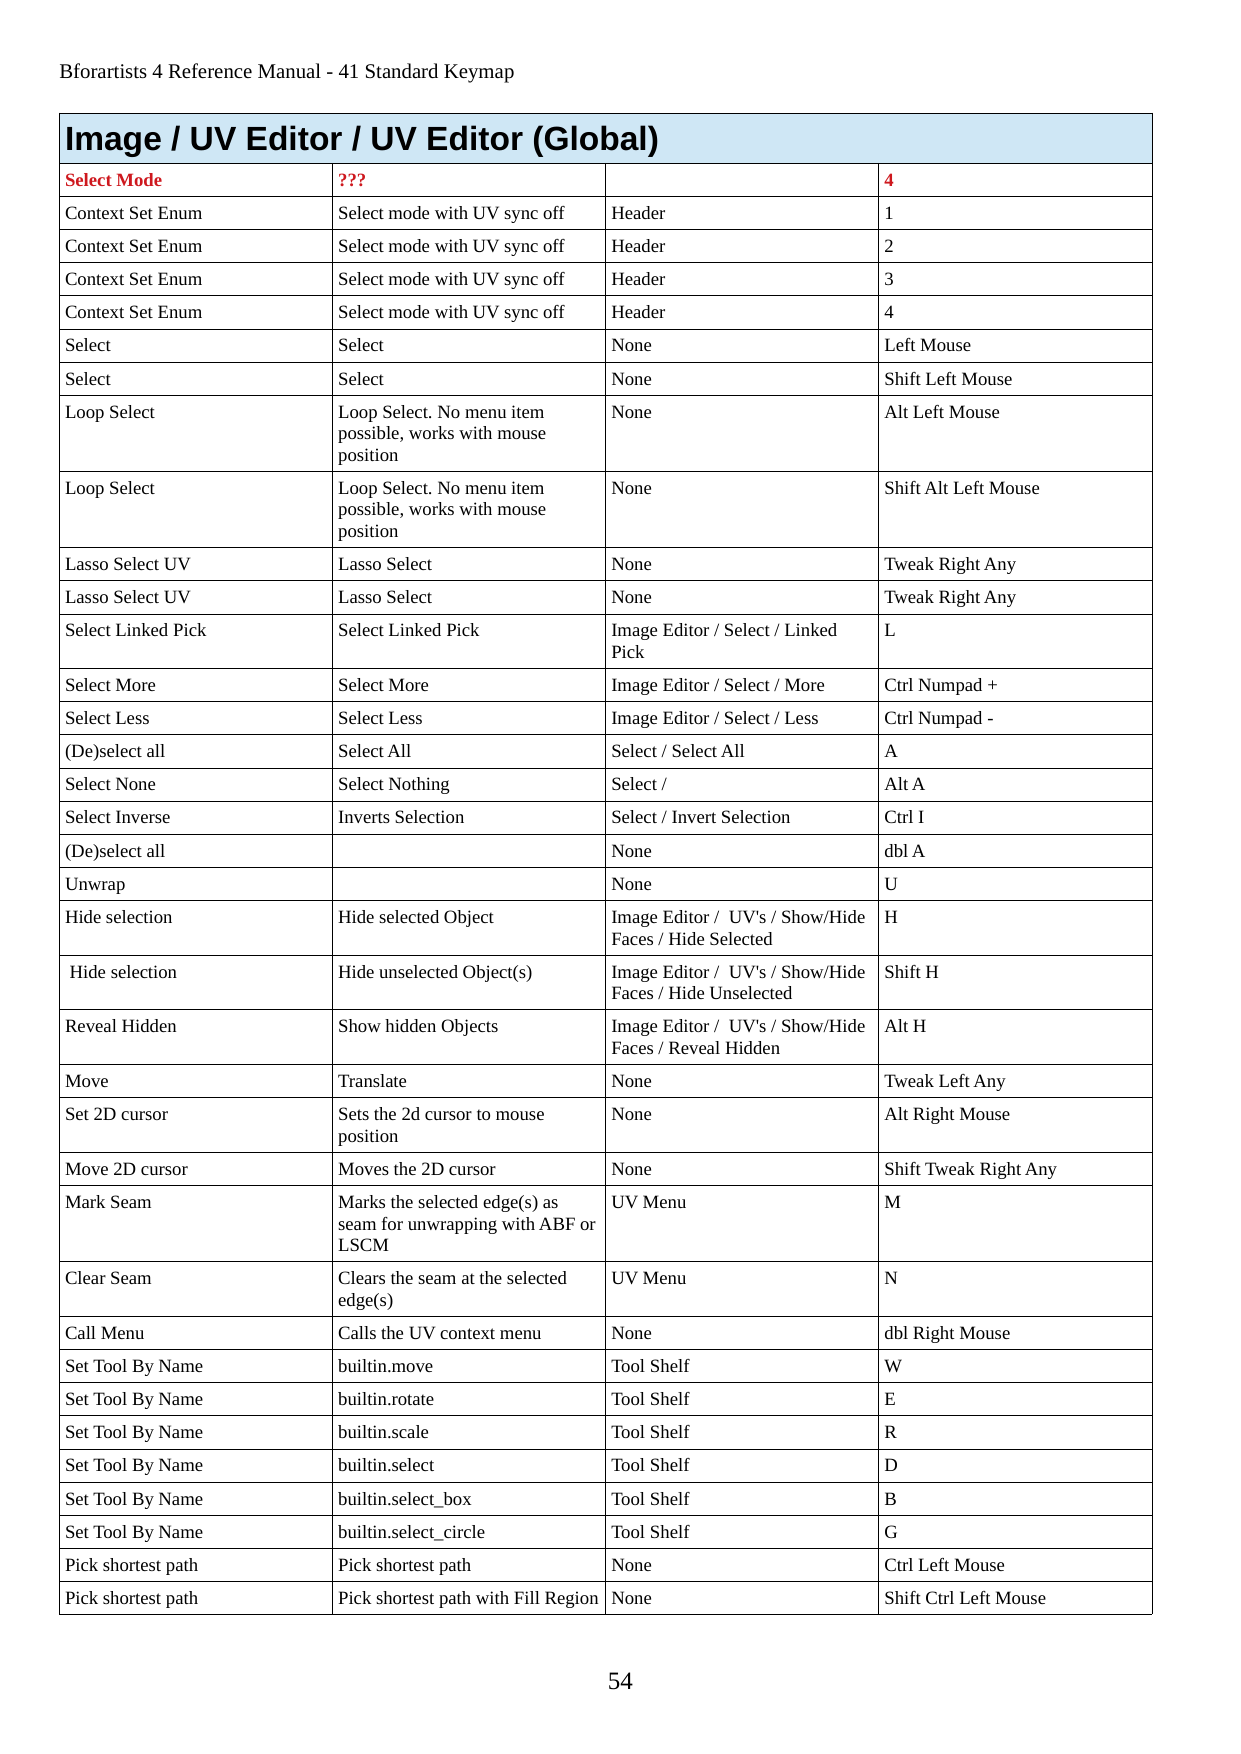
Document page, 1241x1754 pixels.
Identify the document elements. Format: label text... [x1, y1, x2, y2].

table_cell Image Editor / Select / More [606, 669, 878, 701]
table_cell Select / Invert Selection [606, 802, 878, 834]
table_header Image / UV Editor / UV Editor (Global) [60, 114, 1152, 163]
table_cell Tool Shelf [606, 1450, 878, 1482]
table_cell U [879, 868, 1152, 900]
table_cell H [879, 901, 1152, 955]
table_cell Select / Select All [606, 735, 878, 767]
table_cell Hide selection [60, 956, 332, 1009]
table_cell Tool Shelf [606, 1516, 878, 1548]
table_cell (De)select all [60, 835, 332, 867]
table_cell Mark Seam [60, 1186, 332, 1261]
table_cell builtin.select_box [333, 1483, 605, 1515]
table_cell Select Nothing [333, 769, 605, 801]
table_cell Clears the seam at the selected edge(s) [333, 1262, 605, 1316]
table_cell Set Tool By Name [60, 1516, 332, 1548]
table_cell Select mode with UV sync off [333, 230, 605, 262]
table_cell 3 [879, 263, 1152, 295]
table_cell Pick shortest path [60, 1582, 332, 1614]
table_cell Shift Alt Left Mouse [879, 472, 1152, 547]
table_cell Header [606, 296, 878, 328]
table_cell Context Set Enum [60, 296, 332, 328]
table_cell builtin.scale [333, 1416, 605, 1448]
table_cell 4 [879, 296, 1152, 328]
table_cell Ctrl Left Mouse [879, 1549, 1152, 1581]
table_cell Context Set Enum [60, 197, 332, 229]
table_cell Select Less [333, 702, 605, 734]
table_cell None [606, 1582, 878, 1614]
table_cell Clear Seam [60, 1262, 332, 1316]
table_cell Header [606, 230, 878, 262]
table_cell Select mode with UV sync off [333, 296, 605, 328]
table_cell Reveal Hidden [60, 1010, 332, 1064]
table_cell UV Menu [606, 1186, 878, 1261]
table_cell W [879, 1350, 1152, 1382]
table_cell Set Tool By Name [60, 1450, 332, 1482]
table_cell Select mode with UV sync off [333, 263, 605, 295]
table_cell Calls the UV context menu [333, 1317, 605, 1349]
table_cell Sets the 2d cursor to mouse position [333, 1098, 605, 1152]
table_cell N [879, 1262, 1152, 1316]
table_cell Shift Tweak Right Any [879, 1153, 1152, 1185]
table_cell Inverts Selection [333, 802, 605, 834]
table_cell Moves the 2D cursor [333, 1153, 605, 1185]
table_cell dbl A [879, 835, 1152, 867]
table_cell Select mode with UV sync off [333, 197, 605, 229]
table_cell Alt H [879, 1010, 1152, 1064]
table_cell Lasso Select UV [60, 548, 332, 580]
table_cell 2 [879, 230, 1152, 262]
table_cell Select [333, 363, 605, 395]
table_cell None [606, 330, 878, 362]
table_cell Set Tool By Name [60, 1416, 332, 1448]
table_cell None [606, 1317, 878, 1349]
table_cell [333, 835, 605, 867]
table_cell None [606, 472, 878, 547]
table_cell Loop Select. No menu item possible, works with mouse position [333, 472, 605, 547]
table_cell Image Editor / UV's / Show/Hide Faces / Reveal Hidden [606, 1010, 878, 1064]
table_cell None [606, 581, 878, 613]
table_cell Tool Shelf [606, 1483, 878, 1515]
table_cell Select [60, 363, 332, 395]
table_cell Select Mode [60, 164, 332, 196]
table_cell Select More [60, 669, 332, 701]
table_cell Image Editor / Select / Less [606, 702, 878, 734]
table_cell Ctrl Numpad - [879, 702, 1152, 734]
table_cell Image Editor / UV's / Show/Hide Faces / Hide Selected [606, 901, 878, 955]
table_cell Move [60, 1065, 332, 1097]
table_cell ??? [333, 164, 605, 196]
table_cell None [606, 363, 878, 395]
table_cell None [606, 396, 878, 471]
table_cell Select None [60, 769, 332, 801]
table_cell Tool Shelf [606, 1416, 878, 1448]
table_cell Shift H [879, 956, 1152, 1009]
table_cell M [879, 1186, 1152, 1261]
table_cell Left Mouse [879, 330, 1152, 362]
table_cell builtin.select_circle [333, 1516, 605, 1548]
table_cell Pick shortest path with Fill Region [333, 1582, 605, 1614]
table_cell E [879, 1383, 1152, 1415]
table_cell [333, 868, 605, 900]
table_cell None [606, 1153, 878, 1185]
table_cell Select [333, 330, 605, 362]
table_cell Move 2D cursor [60, 1153, 332, 1185]
table_cell Unwrap [60, 868, 332, 900]
table_cell Loop Select [60, 396, 332, 471]
table_cell Set Tool By Name [60, 1383, 332, 1415]
table_cell R [879, 1416, 1152, 1448]
table_cell None [606, 1549, 878, 1581]
table_cell Select Less [60, 702, 332, 734]
table_cell builtin.rotate [333, 1383, 605, 1415]
table_cell Select Linked Pick [333, 615, 605, 668]
table_cell B [879, 1483, 1152, 1515]
table_cell Tweak Right Any [879, 581, 1152, 613]
table_cell G [879, 1516, 1152, 1548]
table_cell Loop Select [60, 472, 332, 547]
table_cell Hide selected Object [333, 901, 605, 955]
table_cell Lasso Select [333, 581, 605, 613]
table_cell Show hidden Objects [333, 1010, 605, 1064]
table_cell Translate [333, 1065, 605, 1097]
table_cell A [879, 735, 1152, 767]
table_cell Alt Left Mouse [879, 396, 1152, 471]
table_cell Set 2D cursor [60, 1098, 332, 1152]
table_cell [606, 164, 878, 196]
table_cell Ctrl I [879, 802, 1152, 834]
table_cell Loop Select. No menu item possible, works with mouse position [333, 396, 605, 471]
table_cell Pick shortest path [333, 1549, 605, 1581]
table_cell Marks the selected edge(s) as seam for unwrapping with ABF or LSCM [333, 1186, 605, 1261]
table_cell dbl Right Mouse [879, 1317, 1152, 1349]
table_cell Lasso Select UV [60, 581, 332, 613]
table_cell Set Tool By Name [60, 1350, 332, 1382]
table_cell D [879, 1450, 1152, 1482]
table_cell Tweak Left Any [879, 1065, 1152, 1097]
table_cell Call Menu [60, 1317, 332, 1349]
table_cell Select [60, 330, 332, 362]
table_cell Ctrl Numpad + [879, 669, 1152, 701]
table_cell Select All [333, 735, 605, 767]
table_cell Header [606, 197, 878, 229]
table_cell None [606, 1065, 878, 1097]
table_cell Context Set Enum [60, 230, 332, 262]
table_cell Alt Right Mouse [879, 1098, 1152, 1152]
table_cell Tool Shelf [606, 1350, 878, 1382]
table_cell Pick shortest path [60, 1549, 332, 1581]
table_cell Context Set Enum [60, 263, 332, 295]
table_cell UV Menu [606, 1262, 878, 1316]
table_cell Shift Ctrl Left Mouse [879, 1582, 1152, 1614]
table_cell Select Linked Pick [60, 615, 332, 668]
table_cell Image Editor / UV's / Show/Hide Faces / Hide Unselected [606, 956, 878, 1009]
table_cell Header [606, 263, 878, 295]
table_cell Tweak Right Any [879, 548, 1152, 580]
table_cell Hide selection [60, 901, 332, 955]
table_cell None [606, 835, 878, 867]
table_cell Shift Left Mouse [879, 363, 1152, 395]
table_cell Set Tool By Name [60, 1483, 332, 1515]
table_cell builtin.move [333, 1350, 605, 1382]
table_cell Hide unselected Object(s) [333, 956, 605, 1009]
table_cell L [879, 615, 1152, 668]
table_cell Select Inverse [60, 802, 332, 834]
table_cell Alt A [879, 769, 1152, 801]
table_cell 4 [879, 164, 1152, 196]
table_cell Image Editor / Select / Linked Pick [606, 615, 878, 668]
table_cell (De)select all [60, 735, 332, 767]
table_cell None [606, 548, 878, 580]
table_cell Lasso Select [333, 548, 605, 580]
table_cell Select More [333, 669, 605, 701]
table_cell Tool Shelf [606, 1383, 878, 1415]
table_cell None [606, 1098, 878, 1152]
table_cell Select / [606, 769, 878, 801]
table_cell None [606, 868, 878, 900]
table_cell builtin.select [333, 1450, 605, 1482]
table_cell 1 [879, 197, 1152, 229]
